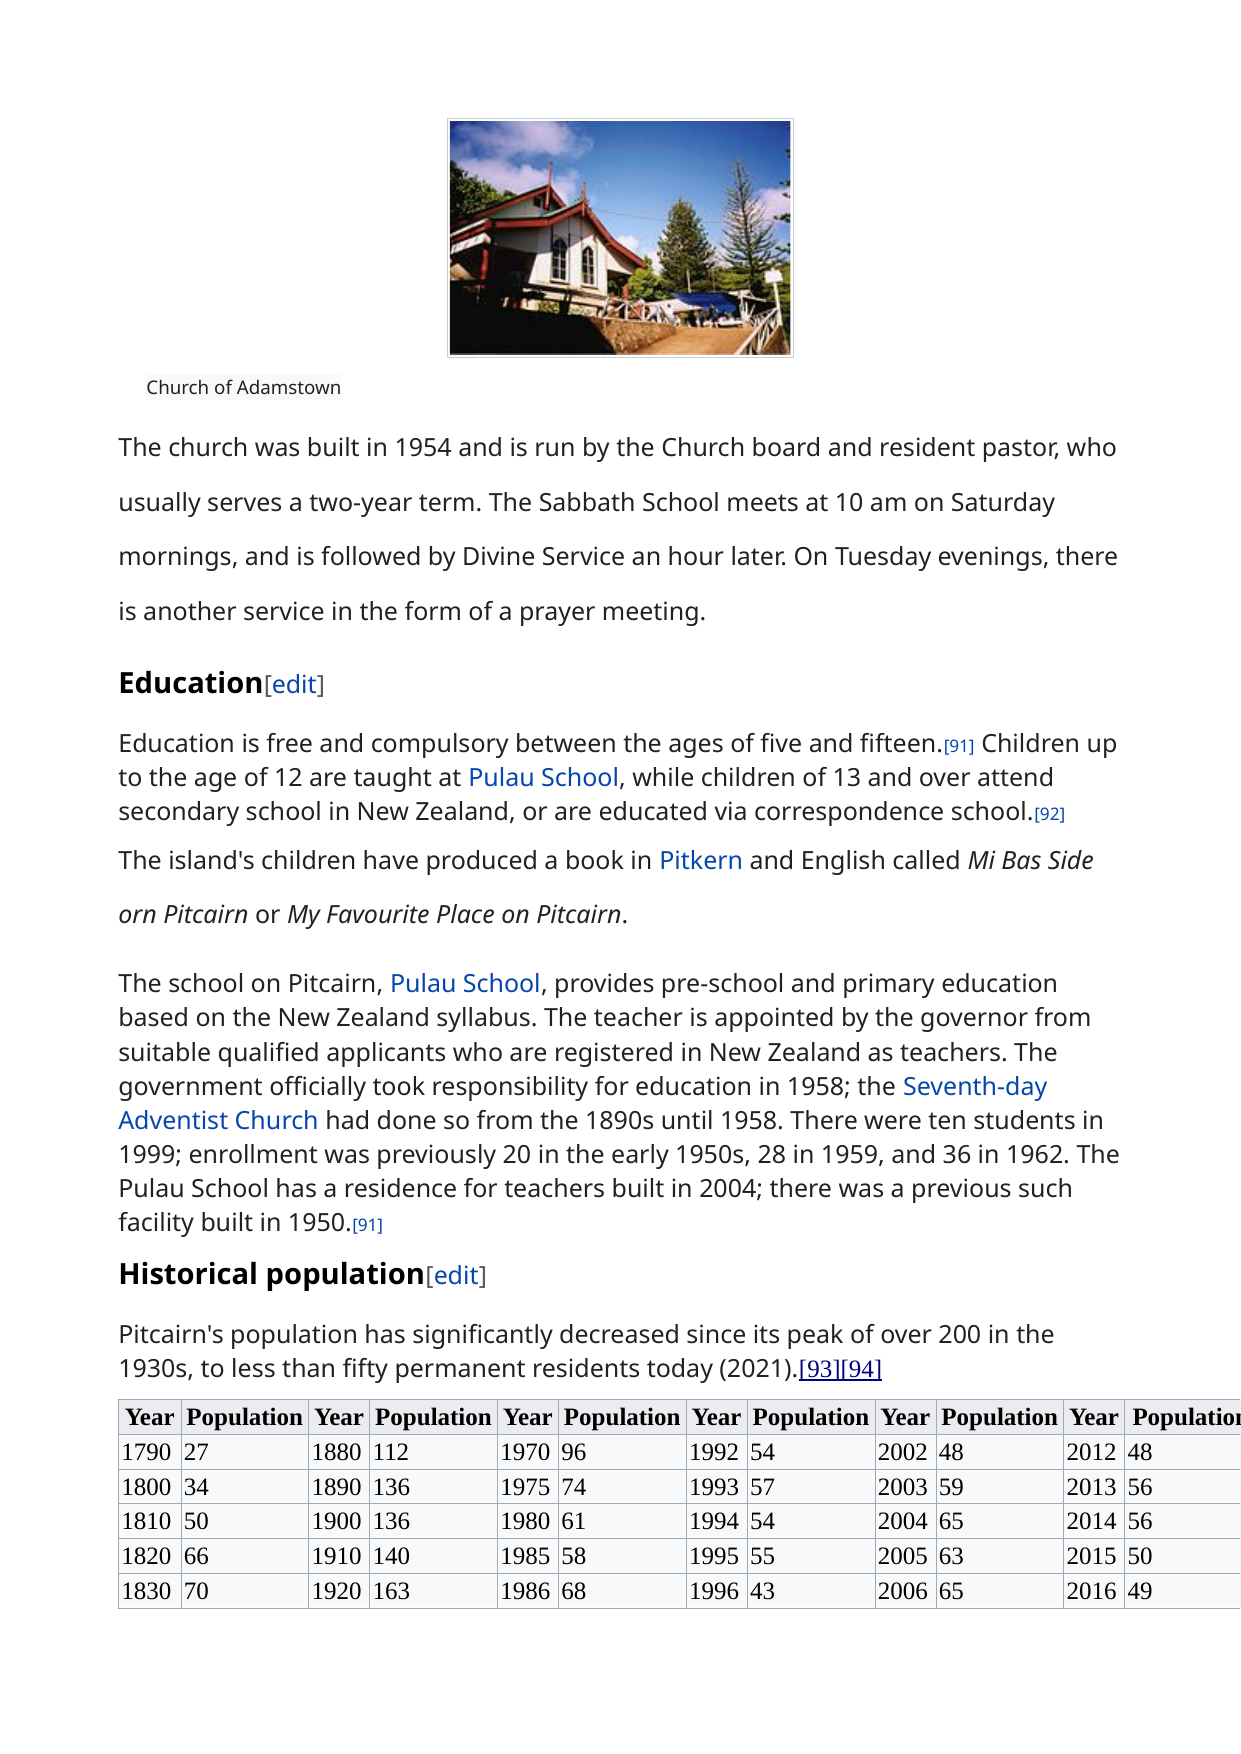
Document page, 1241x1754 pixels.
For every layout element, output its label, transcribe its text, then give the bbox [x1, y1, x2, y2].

table_cell 70 [182, 1574, 308, 1607]
table_header Year [309, 1400, 369, 1434]
table_header Year [498, 1400, 558, 1434]
text Education is free and compulsory between the ages of five and fifteen.[91] Children up to the age of 12 are taught at Pulau School, while children of 13 and over attend secondary school in New Zealand, or are educated via correspondence school.[92] [118, 726, 1122, 828]
table_cell 1830 [119, 1574, 181, 1607]
table_cell 140 [370, 1539, 497, 1573]
table_cell 136 [370, 1470, 497, 1503]
table_cell 1900 [309, 1504, 369, 1538]
table_cell 2015 [1064, 1539, 1124, 1573]
table_cell 54 [748, 1504, 875, 1538]
table_cell 2004 [876, 1504, 936, 1538]
text The island's children have produced a book in Pitkern and English called Mi Bas Side orn Pitcairn or My Favourite Place on Pitcairn. [118, 842, 1122, 931]
table_cell 54 [748, 1435, 875, 1469]
table_cell 1920 [309, 1574, 369, 1607]
table_cell 50 [1125, 1539, 1240, 1573]
table_cell 2003 [876, 1470, 936, 1503]
table_cell 65 [937, 1574, 1063, 1607]
table_cell 43 [748, 1574, 875, 1607]
table_header Population [937, 1400, 1063, 1434]
subtitle Education[edit] [118, 662, 1122, 702]
table_cell 2002 [876, 1435, 936, 1469]
table_cell 49 [1125, 1574, 1240, 1607]
table_cell 59 [937, 1470, 1063, 1503]
table_header Year [1064, 1400, 1124, 1434]
table_cell 1993 [687, 1470, 747, 1503]
table_cell 1975 [498, 1470, 558, 1503]
picture [449, 121, 791, 355]
table_cell 1986 [498, 1574, 558, 1607]
table_cell 74 [559, 1470, 686, 1503]
table_cell 136 [370, 1504, 497, 1538]
text The school on Pitcairn, Pulau School, provides pre-school and primary education based on the New Zealand syllabus. The teacher is appointed by the governor from suitable qualified applicants who are registered in New Zealand as teachers. The government officially took responsibility for education in 1958; the Seventh-day Adventist Church had done so from the 1890s until 1958. There were ten students in 1999; enrollment was previously 20 in the early 1950s, 28 in 1959, and 36 in 1962. The Pulau School has a residence for teachers built in 2004; there was a previous such facility built in 1950.[91] [118, 966, 1122, 1238]
table_cell 68 [559, 1574, 686, 1607]
table_cell 2005 [876, 1539, 936, 1573]
table_header Year [687, 1400, 747, 1434]
table_cell 2013 [1064, 1470, 1124, 1503]
table_cell 1996 [687, 1574, 747, 1607]
table_cell 1910 [309, 1539, 369, 1573]
table_header Population [182, 1400, 308, 1434]
table_cell 1980 [498, 1504, 558, 1538]
table_cell 1810 [119, 1504, 181, 1538]
text The church was built in 1954 and is run by the Church board and resident pastor, who usually serves a two-year term. The Sabbath School meets at 10 am on Saturday mornings, and is followed by Divine Service an hour later. On Tuesday evenings, there is another service in the form of a prayer meeting. [118, 430, 1122, 627]
table_header Population [1125, 1400, 1240, 1434]
table_cell 2006 [876, 1574, 936, 1607]
table_cell 58 [559, 1539, 686, 1573]
table_cell 61 [559, 1504, 686, 1538]
text Church of Adamstown [123, 374, 1122, 400]
table_cell 1994 [687, 1504, 747, 1538]
table_cell 1995 [687, 1539, 747, 1573]
table_cell 56 [1125, 1504, 1240, 1538]
table_cell 2016 [1064, 1574, 1124, 1607]
table_cell 65 [937, 1504, 1063, 1538]
table_cell 112 [370, 1435, 497, 1469]
table_cell 50 [182, 1504, 308, 1538]
table_header Year [876, 1400, 936, 1434]
table_cell 34 [182, 1470, 308, 1503]
table_header Population [748, 1400, 875, 1434]
table_cell 1992 [687, 1435, 747, 1469]
table_cell 63 [937, 1539, 1063, 1573]
table_cell 56 [1125, 1470, 1240, 1503]
table_cell 163 [370, 1574, 497, 1607]
table_cell 2014 [1064, 1504, 1124, 1538]
text Pitcairn's population has significantly decreased since its peak of over 200 in the 1930s, to less than fifty permanent residents today (2021).[93][94] [118, 1317, 1122, 1385]
table_header Population [370, 1400, 497, 1434]
table_cell 48 [937, 1435, 1063, 1469]
table_cell 27 [182, 1435, 308, 1469]
subtitle Historical population[edit] [118, 1253, 1122, 1293]
table_cell 1800 [119, 1470, 181, 1503]
table_cell 1970 [498, 1435, 558, 1469]
table_cell 1890 [309, 1470, 369, 1503]
table_cell 1985 [498, 1539, 558, 1573]
table_header Population [559, 1400, 686, 1434]
table_cell 48 [1125, 1435, 1240, 1469]
table_cell 1820 [119, 1539, 181, 1573]
table_cell 66 [182, 1539, 308, 1573]
table_cell 1790 [119, 1435, 181, 1469]
table_cell 96 [559, 1435, 686, 1469]
table_cell 2012 [1064, 1435, 1124, 1469]
table_cell 1880 [309, 1435, 369, 1469]
table_header Year [119, 1400, 181, 1434]
table_cell 55 [748, 1539, 875, 1573]
table_cell 57 [748, 1470, 875, 1503]
